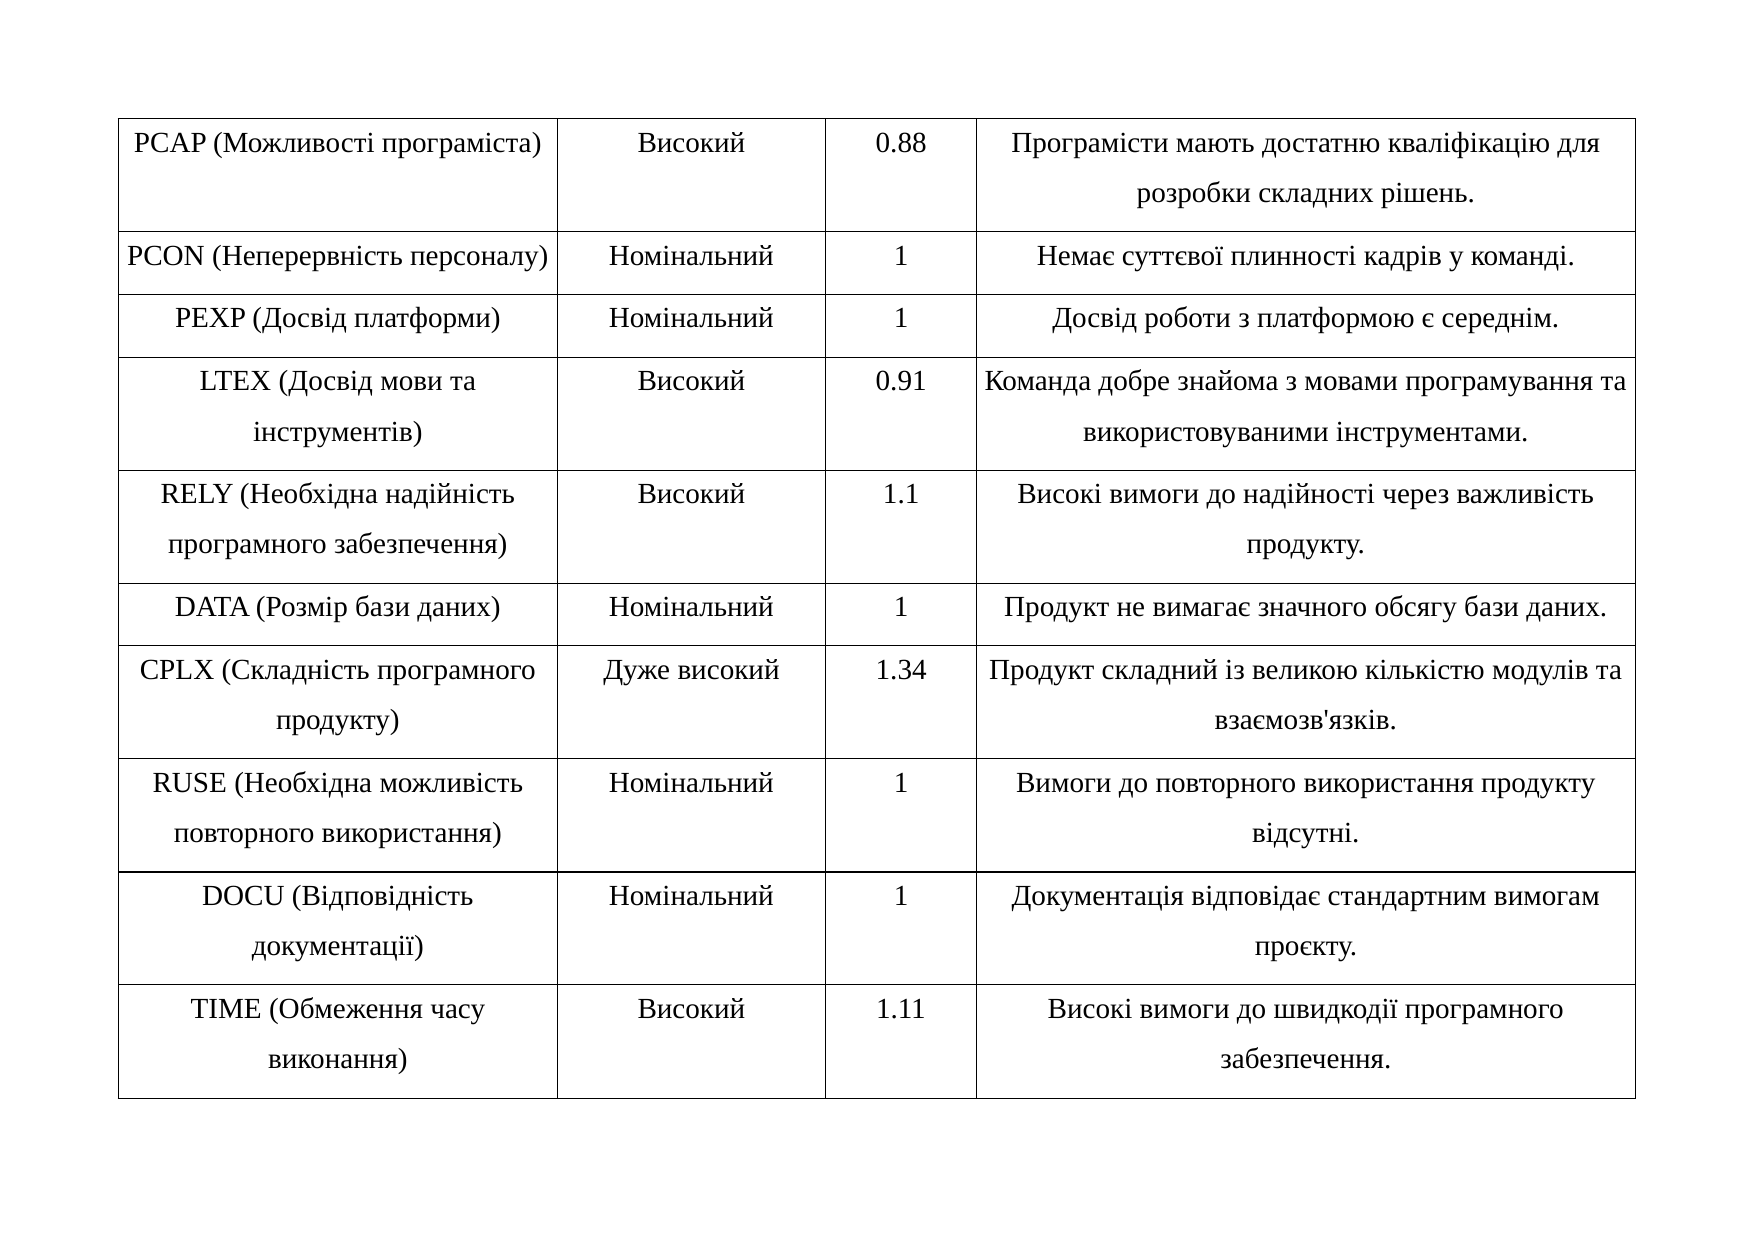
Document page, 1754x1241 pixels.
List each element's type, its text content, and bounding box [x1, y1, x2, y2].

table_cell Команда добре знайома з мовами програмування та використовуваними інструментами. [977, 358, 1635, 469]
table_cell DOCU (Відповідність документації) [119, 873, 557, 984]
table_cell PCAP (Можливості програміста) [119, 119, 557, 231]
table_cell Номінальний [558, 873, 825, 984]
table_cell Високі вимоги до швидкодії програмного забезпечення. [977, 985, 1635, 1097]
table_cell Програмісти мають достатню кваліфікацію для розробки складних рішень. [977, 119, 1635, 231]
table_cell TIME (Обмеження часу виконання) [119, 985, 557, 1097]
table_cell Номінальний [558, 584, 825, 645]
table_cell Високі вимоги до надійності через важливість продукту. [977, 471, 1635, 583]
table_cell Немає суттєвої плинності кадрів у команді. [977, 232, 1635, 294]
table_cell Номінальний [558, 295, 825, 357]
table_cell RUSE (Необхідна можливість повторного використання) [119, 759, 557, 871]
table_cell Високий [558, 358, 825, 469]
table_cell Продукт не вимагає значного обсягу бази даних. [977, 584, 1635, 645]
table_cell Високий [558, 119, 825, 231]
table_cell Документація відповідає стандартним вимогам проєкту. [977, 873, 1635, 984]
table_cell 1.1 [826, 471, 976, 583]
table_cell 1 [826, 295, 976, 357]
table_cell 1 [826, 584, 976, 645]
table_cell PCON (Неперервність персоналу) [119, 232, 557, 294]
table_cell DATA (Розмір бази даних) [119, 584, 557, 645]
table_cell Вимоги до повторного використання продукту відсутні. [977, 759, 1635, 871]
table_cell CPLX (Складність програмного продукту) [119, 646, 557, 758]
table_cell Номінальний [558, 759, 825, 871]
table_cell 0.91 [826, 358, 976, 469]
table_cell 1.34 [826, 646, 976, 758]
table_cell 1.11 [826, 985, 976, 1097]
table_cell 1 [826, 873, 976, 984]
table_cell Номінальний [558, 232, 825, 294]
table_cell Високий [558, 471, 825, 583]
table_cell LTEX (Досвід мови та інструментів) [119, 358, 557, 469]
table_cell 1 [826, 232, 976, 294]
table_cell PEXP (Досвід платформи) [119, 295, 557, 357]
table_cell 0.88 [826, 119, 976, 231]
table_cell 1 [826, 759, 976, 871]
table_cell RELY (Необхідна надійність програмного забезпечення) [119, 471, 557, 583]
table_cell Високий [558, 985, 825, 1097]
table_cell Дуже високий [558, 646, 825, 758]
table_cell Продукт складний із великою кількістю модулів та взаємозв'язків. [977, 646, 1635, 758]
table_cell Досвід роботи з платформою є середнім. [977, 295, 1635, 357]
